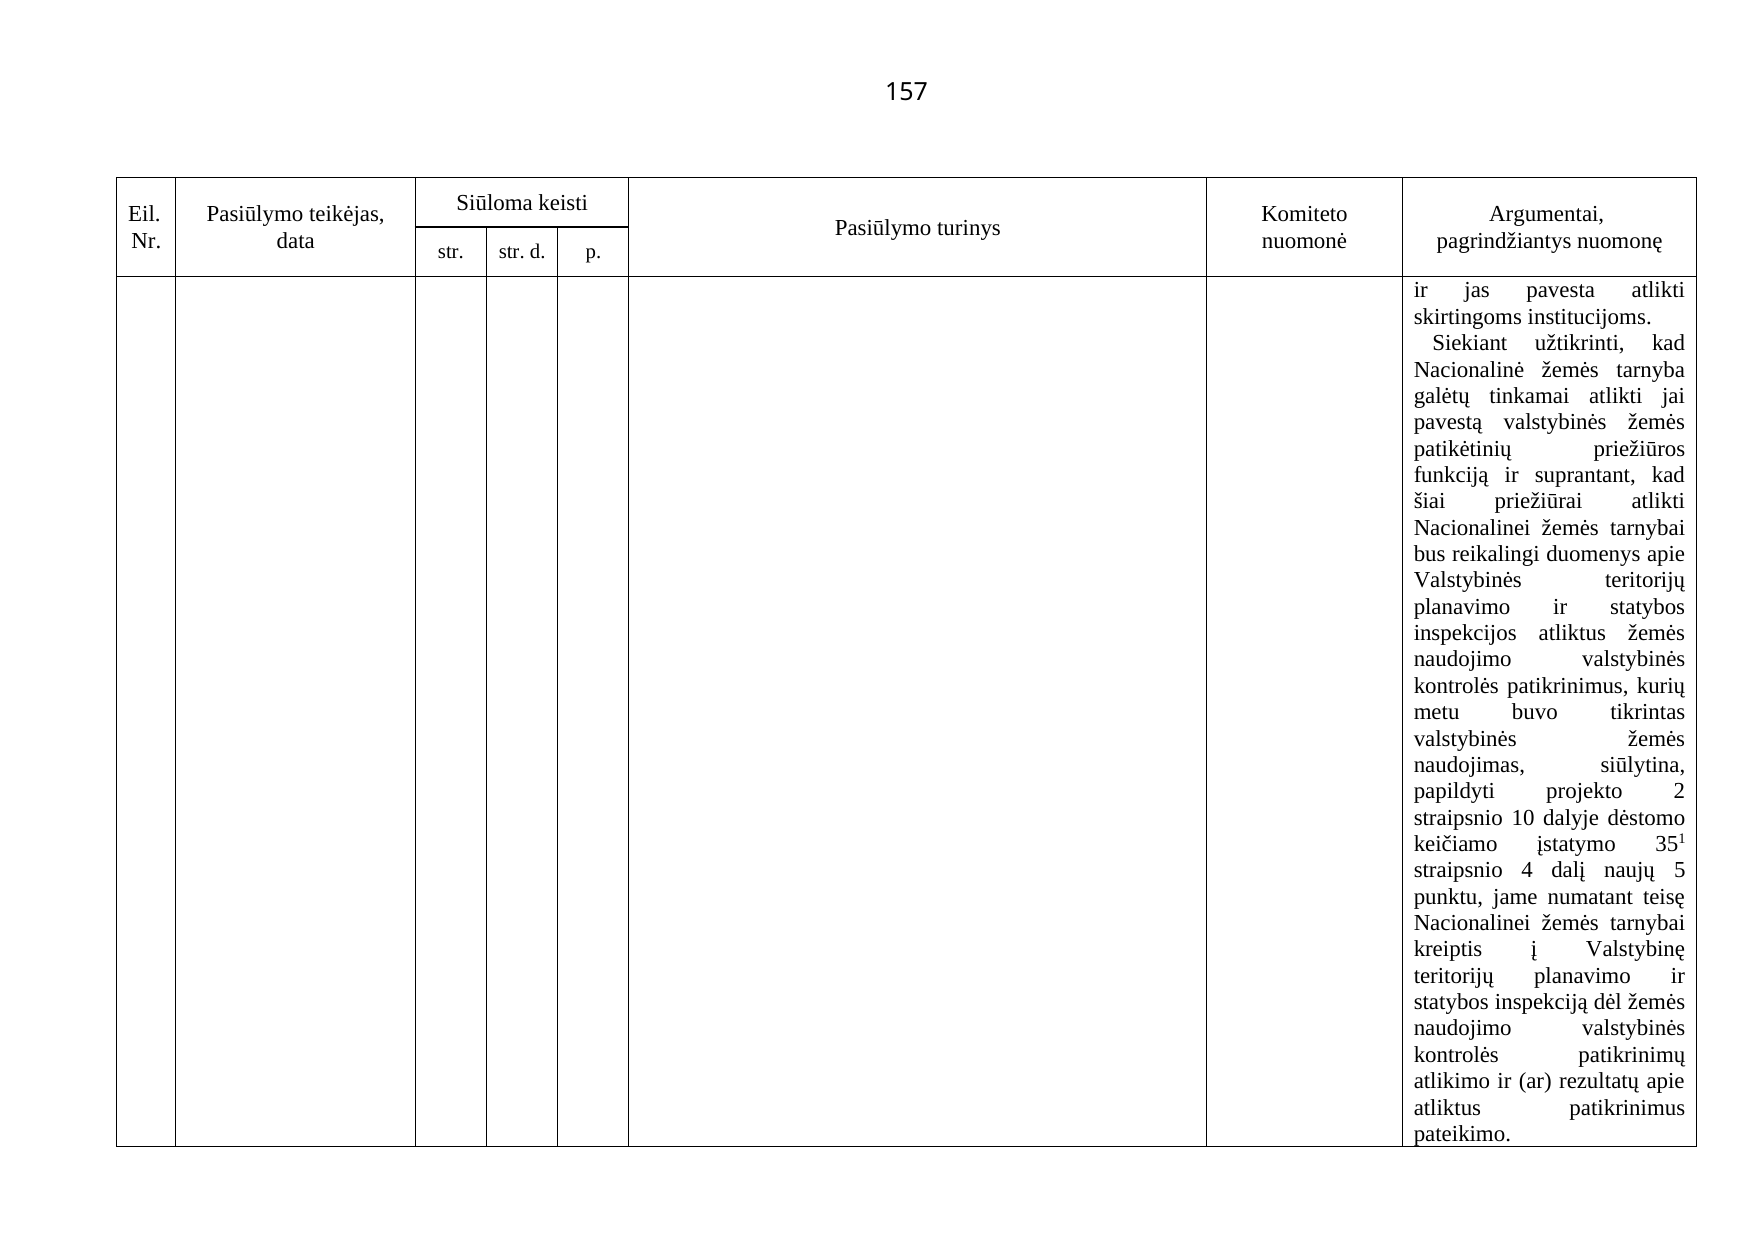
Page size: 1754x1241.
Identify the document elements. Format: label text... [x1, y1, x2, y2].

table_cell str. [416, 228, 486, 276]
table_header Siūloma keisti [416, 178, 628, 226]
table_header Pasiūlymo teikėjas, data [176, 178, 415, 276]
table_header Komiteto nuomonė [1207, 178, 1402, 276]
table_cell [1207, 277, 1402, 1146]
table_cell [416, 277, 486, 1146]
table_cell [487, 277, 557, 1146]
table_cell str. d. [487, 228, 557, 276]
table_cell [629, 277, 1206, 1146]
table_cell ir jas pavesta atlikti skirtingoms institucijoms. Siekiant užtikrinti, kad Nacionalinė žemės tarnyba galėtų tinkamai atlikti jai pavestą valstybinės žemės patikėtinių priežiūros funkciją ir suprantant, kad šiai priežiūrai atlikti Nacionalinei žemės tarnybai bus reikalingi duomenys apie Valstybinės teritorijų planavimo ir statybos inspekcijos atliktus žemės naudojimo valstybinės kontrolės patikrinimus, kurių metu buvo tikrintas valstybinės žemės naudojimas, siūlytina, papildyti projekto 2 straipsnio 10 dalyje dėstomo keičiamo įstatymo 351 straipsnio 4 dalį naujų 5 punktu, jame numatant teisę Nacionalinei žemės tarnybai kreiptis į Valstybinę teritorijų planavimo ir statybos inspekciją dėl žemės naudojimo valstybinės kontrolės patikrinimų atlikimo ir (ar) rezultatų apie atliktus patikrinimus pateikimo. [1403, 277, 1696, 1146]
table_header Pasiūlymo turinys [629, 178, 1206, 276]
table_header Argumentai, pagrindžiantys nuomonę [1403, 178, 1696, 276]
table_cell p. [558, 228, 628, 276]
table_cell [117, 277, 175, 1146]
table_cell [558, 277, 628, 1146]
table_cell [176, 277, 415, 1146]
table_header Eil. Nr. [117, 178, 175, 276]
